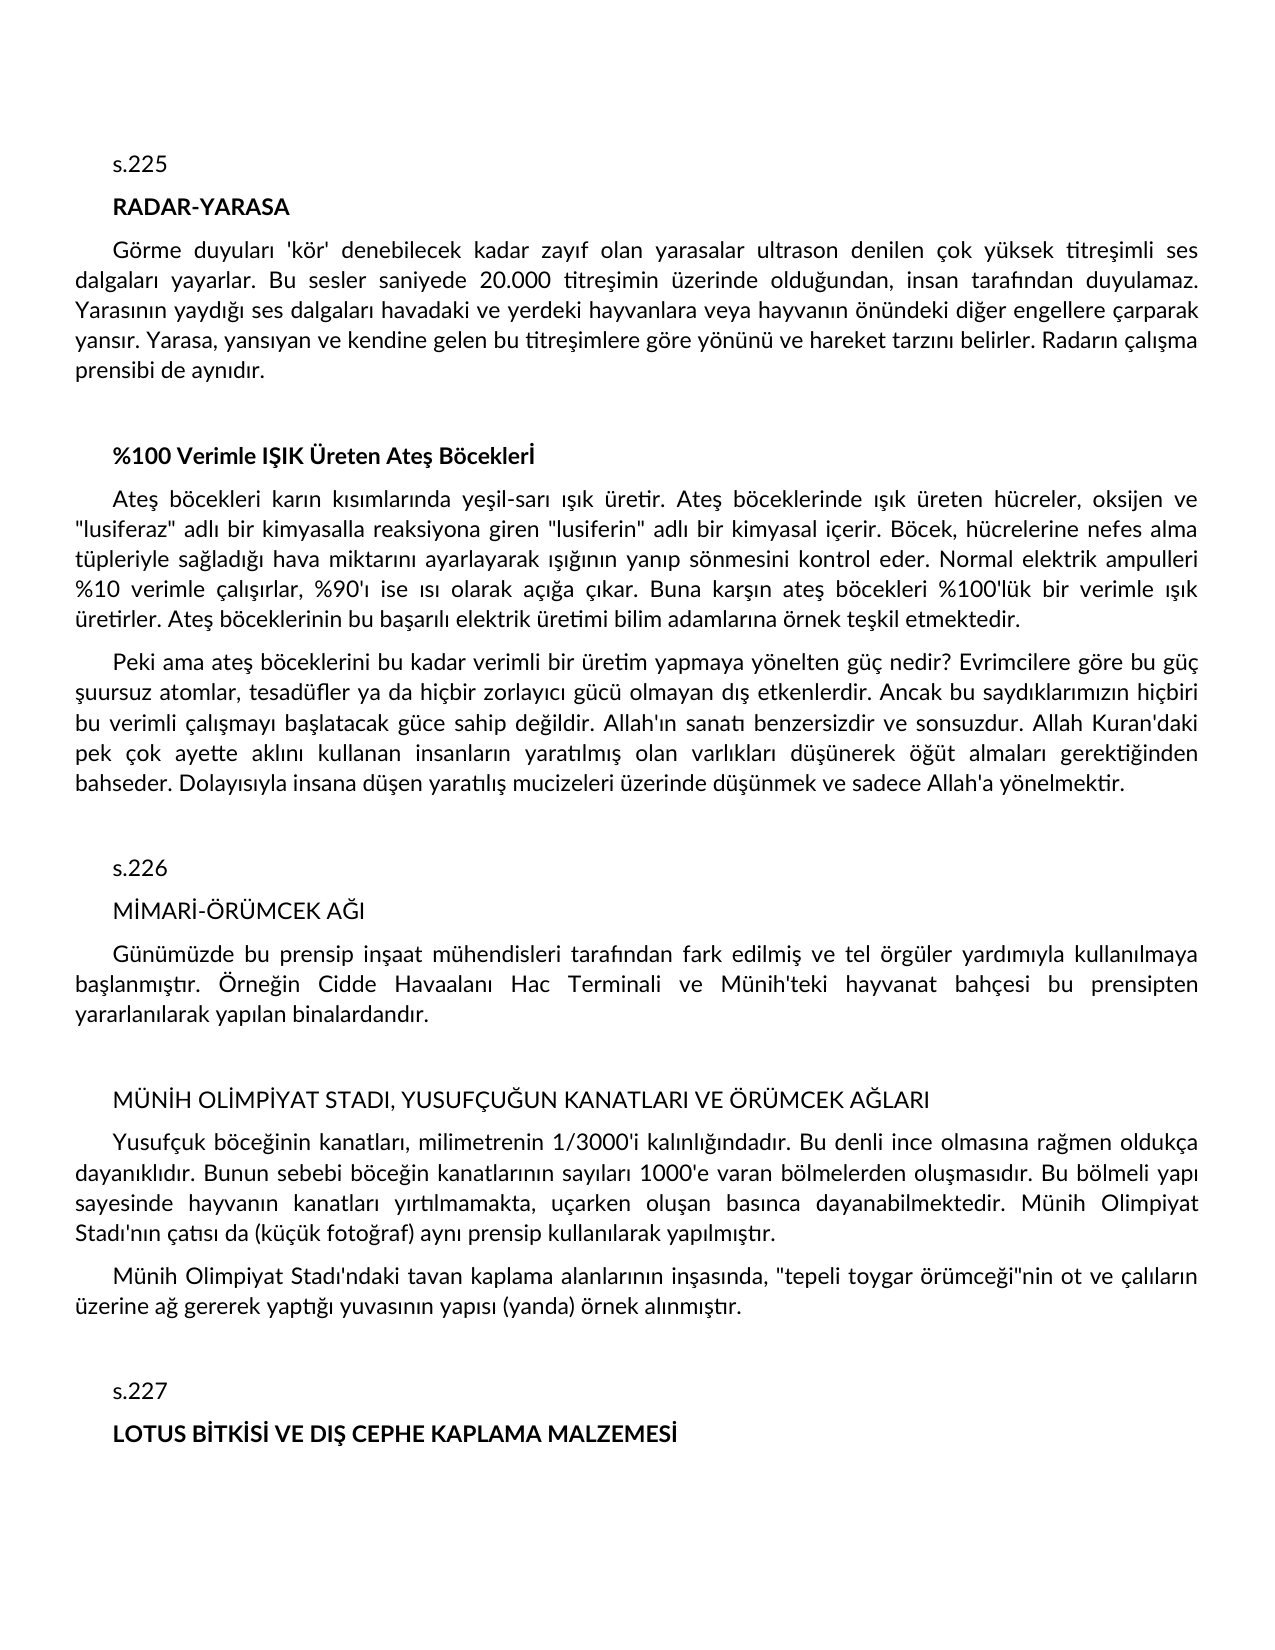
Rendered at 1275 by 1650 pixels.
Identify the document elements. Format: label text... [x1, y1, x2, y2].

text MİMARİ-ÖRÜMCEK AĞI [75, 897, 1200, 924]
text s.227 [75, 1377, 1200, 1404]
text MÜNİH OLİMPİYAT STADI, YUSUFÇUĞUN KANATLARI VE ÖRÜMCEK AĞLARI [75, 1085, 1200, 1113]
text RADAR-YARASA [75, 193, 1200, 220]
text s.225 [75, 150, 1200, 177]
text Peki ama ateş böceklerini bu kadar verimli bir üretim yapmaya yönelten güç nedir? Evrimcilere göre bu güç şuursuz atomlar, tesadüfler ya da hiçbir zorlayıcı gücü olmayan dış etkenlerdir. Ancak bu saydıklarımızın hiçbiri bu verimli çalışmayı başlatacak güce sahip değildir. Allah'ın sanatı benzersizdir ve sonsuzdur. Allah Kuran'daki pek çok ayette aklını kullanan insanların yaratılmış olan varlıkları düşünerek öğüt almaları gerektiğinden bahseder. Dolayısıyla insana düşen yaratılış mucizeleri üzerinde düşünmek ve sadece Allah'a yönelmektir. [75, 648, 1200, 796]
text Münih Olimpiyat Stadı'ndaki tavan kaplama alanlarının inşasında, "tepeli toygar örümceği"nin ot ve çalıların üzerine ağ gererek yaptığı yuvasının yapısı (yanda) örnek alınmıştır. [75, 1261, 1200, 1319]
text Ateş böcekleri karın kısımlarında yeşil-sarı ışık üretir. Ateş böceklerinde ışık üreten hücreler, oksijen ve "lusiferaz" adlı bir kimyasalla reaksiyona giren "lusiferin" adlı bir kimyasal içerir. Böcek, hücrelerine nefes alma tüpleriyle sağladığı hava miktarını ayarlayarak ışığının yanıp sönmesini kontrol eder. Normal elektrik ampulleri %10 verimle çalışırlar, %90'ı ise ısı olarak açığa çıkar. Buna karşın ateş böcekleri %100'lük bir verimle ışık üretirler. Ateş böceklerinin bu başarılı elektrik üretimi bilim adamlarına örnek teşkil etmektedir. [75, 484, 1200, 633]
text s.226 [75, 854, 1200, 882]
text Yusufçuk böceğinin kanatları, milimetrenin 1/3000'i kalınlığındadır. Bu denli ince olmasına rağmen oldukça dayanıklıdır. Bunun sebebi böceğin kanatlarının sayıları 1000'e varan bölmelerden oluşmasıdır. Bu bölmeli yapı sayesinde hayvanın kanatları yırtılmamakta, uçarken oluşan basınca dayanabilmektedir. Münih Olimpiyat Stadı'nın çatısı da (küçük fotoğraf) aynı prensip kullanılarak yapılmıştır. [75, 1128, 1200, 1246]
text Görme duyuları 'kör' denebilecek kadar zayıf olan yarasalar ultrason denilen çok yüksek titreşimli ses dalgaları yayarlar. Bu sesler saniyede 20.000 titreşimin üzerinde olduğundan, insan tarafından duyulamaz. Yarasının yaydığı ses dalgaları havadaki ve yerdeki hayvanlara veya hayvanın önündeki diğer engellere çarparak yansır. Yarasa, yansıyan ve kendine gelen bu titreşimlere göre yönünü ve hareket tarzını belirler. Radarın çalışma prensibi de aynıdır. [75, 235, 1200, 384]
text LOTUS BİTKİSİ VE DIŞ CEPHE KAPLAMA MALZEMESİ [75, 1420, 1200, 1447]
text Günümüzde bu prensip inşaat mühendisleri tarafından fark edilmiş ve tel örgüler yardımıyla kullanılmaya başlanmıştır. Örneğin Cidde Havaalanı Hac Terminali ve Münih'teki hayvanat bahçesi bu prensipten yararlanılarak yapılan binalardandır. [75, 939, 1200, 1027]
text %100 Verimle IŞIK Üreten Ateş Böceklerİ [75, 442, 1200, 469]
